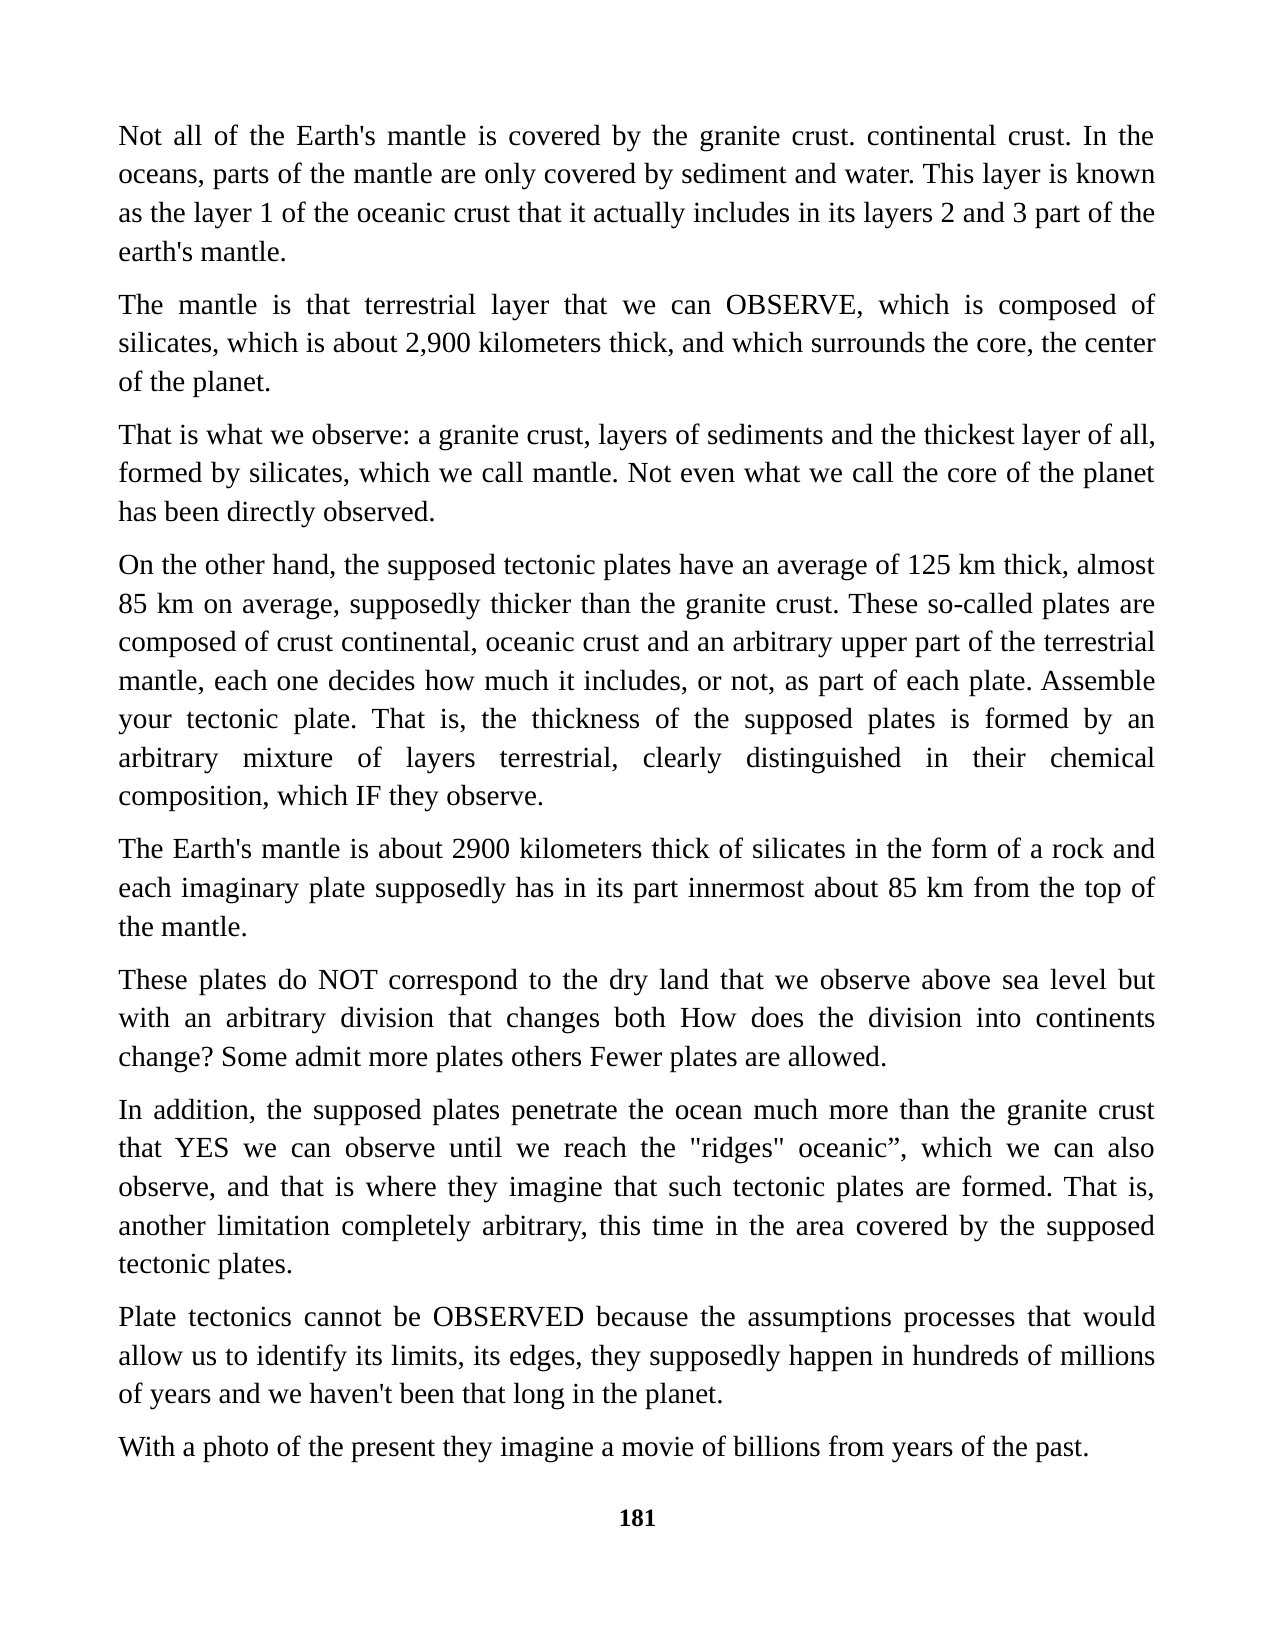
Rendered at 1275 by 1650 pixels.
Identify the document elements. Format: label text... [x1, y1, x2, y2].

text On the other hand, the supposed tectonic plates have an average of 125 km thick, almost 85 km on average, supposedly thicker than the granite crust. These so-called plates are composed of crust continental, oceanic crust and an arbitrary upper part of the terrestrial mantle, each one decides how much it includes, or not, as part of each plate. Assemble your tectonic plate. That is, the thickness of the supposed plates is formed by an arbitrary mixture of layers terrestrial, clearly distinguished in their chemical composition, which IF they observe. [118, 547, 1157, 812]
text The Earth's mantle is about 2900 kilometers thick of silicates in the form of a rock and each imaginary plate supposedly has in its part innermost about 85 km from the top of the mantle. [118, 832, 1157, 942]
text In addition, the supposed plates penetrate the ocean much more than the granite crust that YES we can observe until we reach the "ridges" oceanic”, which we can also observe, and that is where they imagine that such tectonic plates are formed. That is, another limitation completely arbitrary, this time in the area covered by the supposed tectonic plates. [118, 1092, 1157, 1280]
text These plates do NOT correspond to the dry land that we observe above sea level but with an arbitrary division that changes both How does the division into continents change? Some admit more plates others Fewer plates are allowed. [118, 962, 1157, 1072]
text Plate tectonics cannot be OBSERVED because the assumptions processes that would allow us to identify its limits, its edges, they supposedly happen in hundreds of millions of years and we haven't been that long in the planet. [118, 1299, 1157, 1410]
text With a photo of the present they imagine a movie of billions from years of the past. [118, 1429, 1157, 1463]
text Not all of the Earth's mantle is covered by the granite crust. continental crust. In the oceans, parts of the mantle are only covered by sediment and water. This layer is known as the layer 1 of the oceanic crust that it actually includes in its layers 2 and 3 part of the earth's mantle. [118, 118, 1157, 267]
text That is what we observe: a granite crust, layers of sediments and the thickest layer of all, formed by silicates, which we call mantle. Not even what we call the core of the planet has been directly observed. [118, 417, 1157, 528]
text The mantle is that terrestrial layer that we can OBSERVE, which is composed of silicates, which is about 2,900 kilometers thick, and which surrounds the core, the center of the planet. [118, 287, 1157, 397]
